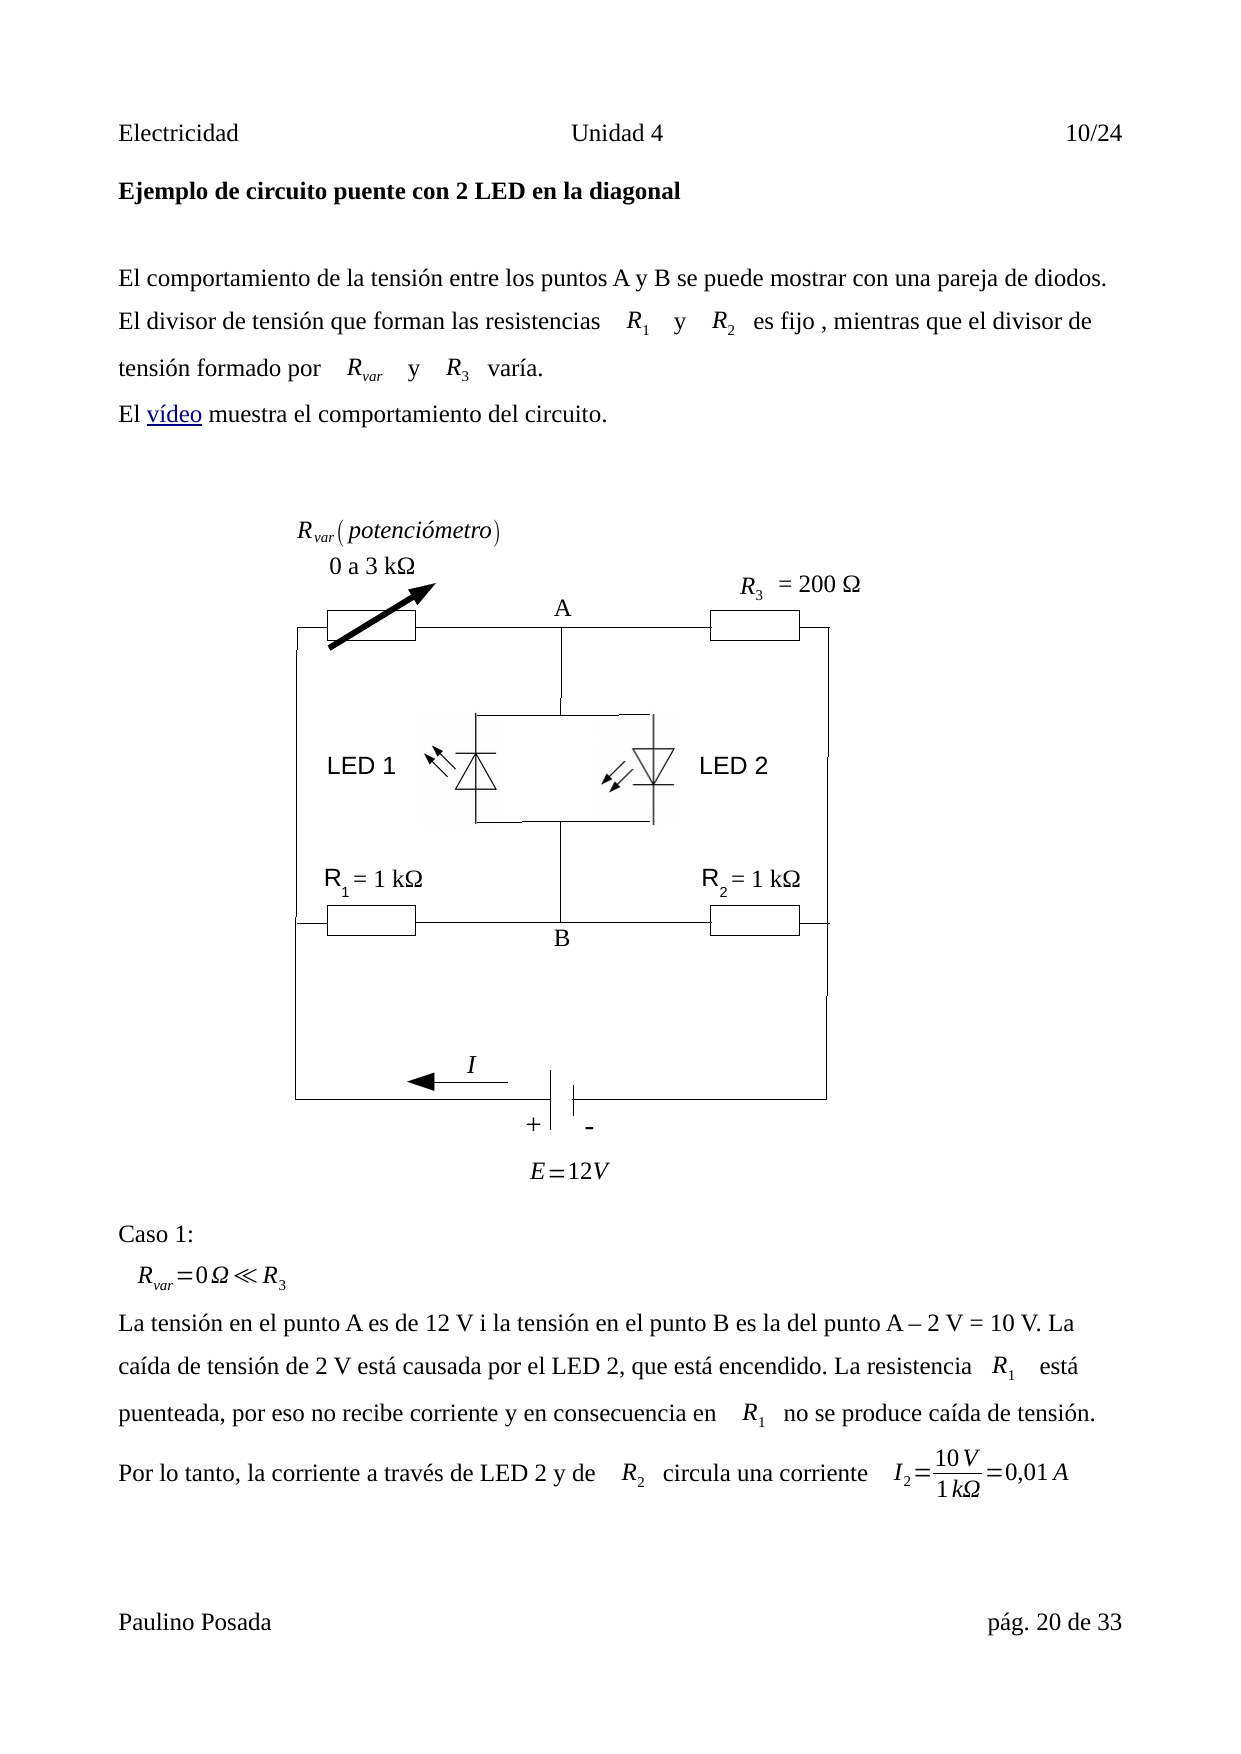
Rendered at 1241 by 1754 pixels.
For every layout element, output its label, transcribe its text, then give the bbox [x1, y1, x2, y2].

text El divisor de tensión que forman las resistencias y es fijo , mientras que el divisor de tensión formado por y varía. [118, 306, 1122, 385]
picture [419, 709, 499, 828]
picture [596, 709, 677, 828]
text La tensión en el punto A es de 12 V i la tensión en el punto B es la del punto A – 2 V = 10 V. La caída de tensión de 2 V está causada por el LED 2, que está encendido. La resistencia está puenteada, por eso no recibe corriente y en consecuencia en no se produce caída de tensión. [118, 1308, 1122, 1430]
text Ejemplo de circuito puente con 2 LED en la diagonal [118, 176, 1122, 205]
text Caso 1: [118, 1219, 1122, 1248]
text Por lo tanto, la corriente a través de LED 2 y de circula una corriente [118, 1445, 1122, 1504]
text El vídeo muestra el comportamiento del circuito. [118, 399, 1122, 428]
text El comportamiento de la tensión entre los puntos A y B se puede mostrar con una pareja de diodos. [118, 263, 1122, 291]
